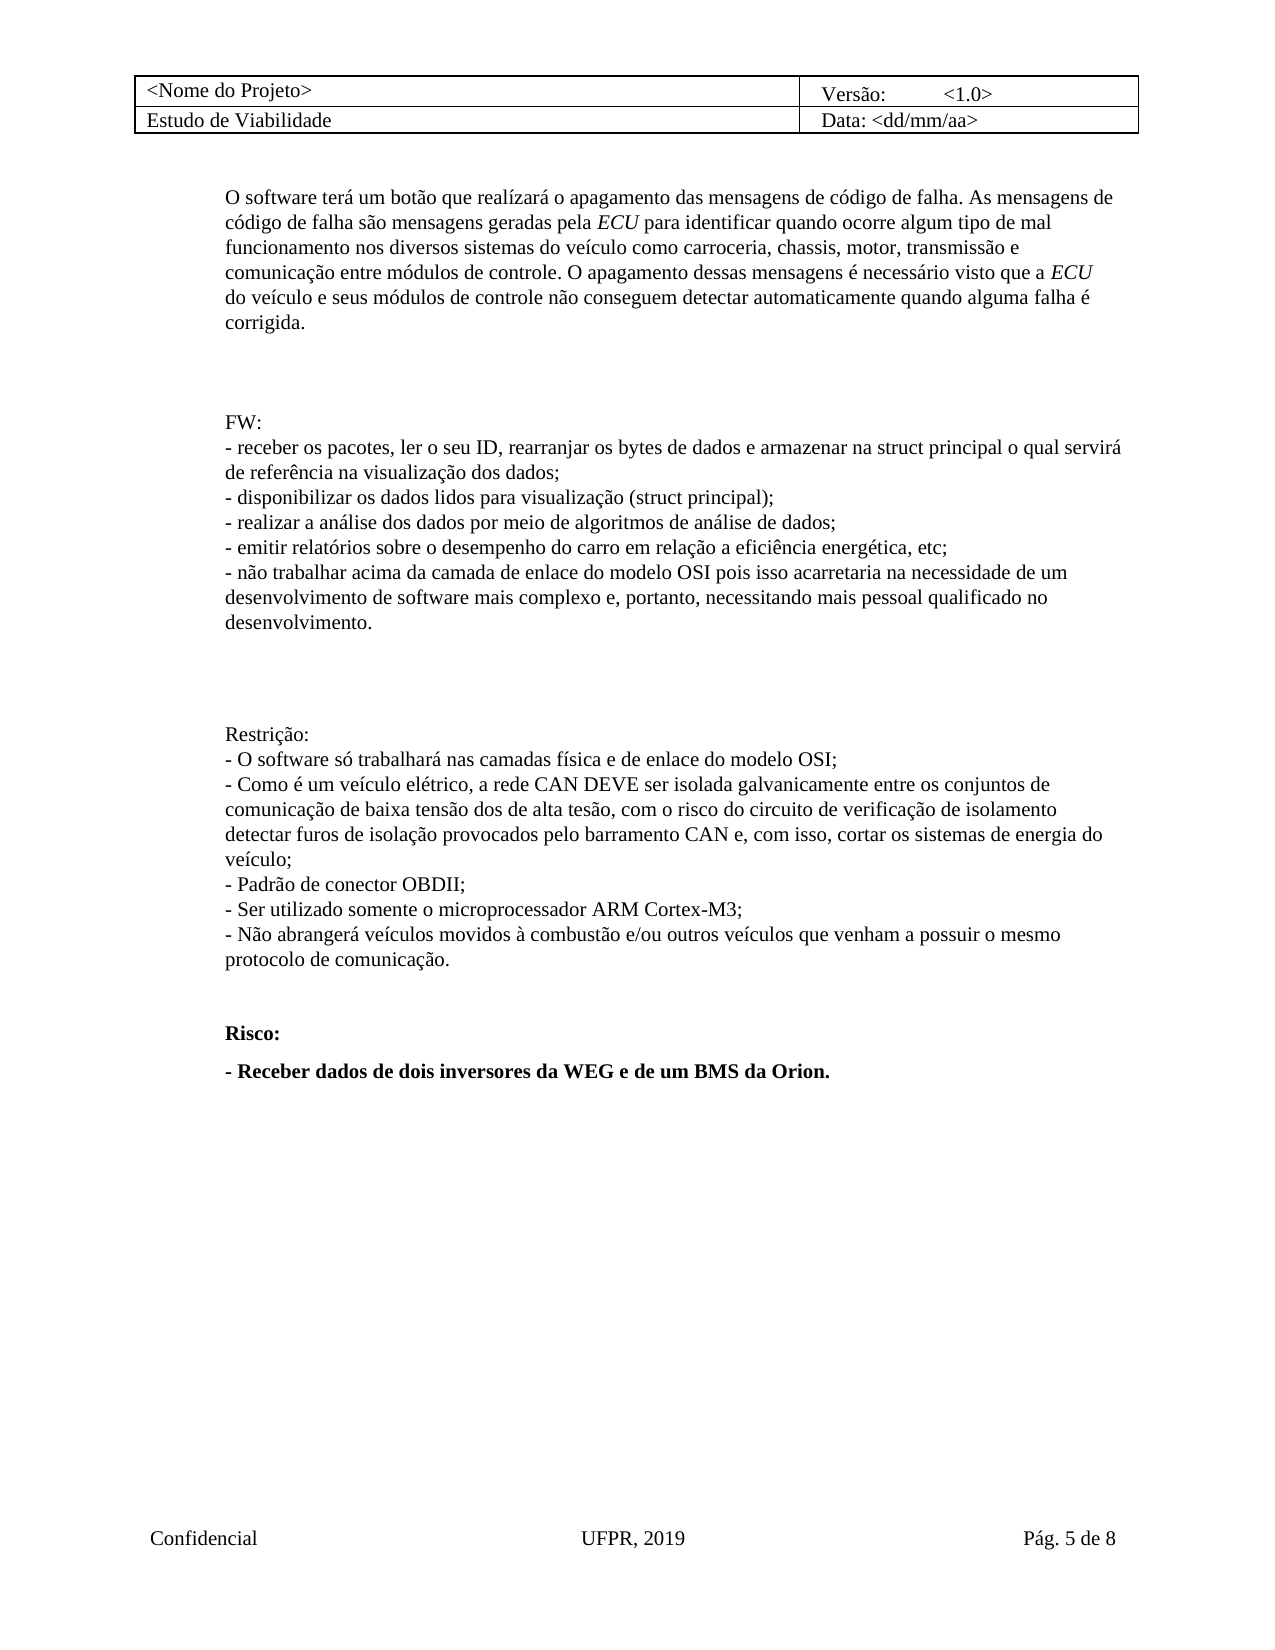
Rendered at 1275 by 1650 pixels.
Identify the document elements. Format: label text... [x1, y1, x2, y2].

text Restrição: - O software só trabalhará nas camadas física e de enlace do modelo OSI; - Como é um veículo elétrico, a rede CAN DEVE ser isolada galvanicamente entre os conjuntos de comunicação de baixa tensão dos de alta tesão, com o risco do circuito de verificação de isolamento detectar furos de isolação provocados pelo barramento CAN e, com isso, cortar os sistemas de energia do veículo; - Padrão de conector OBDII; - Ser utilizado somente o microprocessador ARM Cortex-M3; - Não abrangerá veículos movidos à combustão e/ou outros veículos que venham a possuir o mesmo protocolo de comunicação. [225, 721, 1125, 971]
text FW: - receber os pacotes, ler o seu ID, rearranjar os bytes de dados e armazenar na struct principal o qual servirá de referência na visualização dos dados; - disponibilizar os dados lidos para visualização (struct principal); - realizar a análise dos dados por meio de algoritmos de análise de dados; - emitir relatórios sobre o desempenho do carro em relação a eficiência energética, etc; - não trabalhar acima da camada de enlace do modelo OSI pois isso acarretaria na necessidade de um desenvolvimento de software mais complexo e, portanto, necessitando mais pessoal qualificado no desenvolvimento. [225, 409, 1125, 634]
text - Receber dados de dois inversores da WEG e de um BMS da Orion. [225, 1058, 1125, 1083]
text Risco: [225, 1020, 1125, 1045]
text O software terá um botão que realízará o apagamento das mensagens de código de falha. As mensagens de código de falha são mensagens geradas pela ECU para identificar quando ocorre algum tipo de mal funcionamento nos diversos sistemas do veículo como carroceria, chassis, motor, transmissão e comunicação entre módulos de controle. O apagamento dessas mensagens é necessário visto que a ECU do veículo e seus módulos de controle não conseguem detectar automaticamente quando alguma falha é corrigida. [225, 159, 1125, 359]
